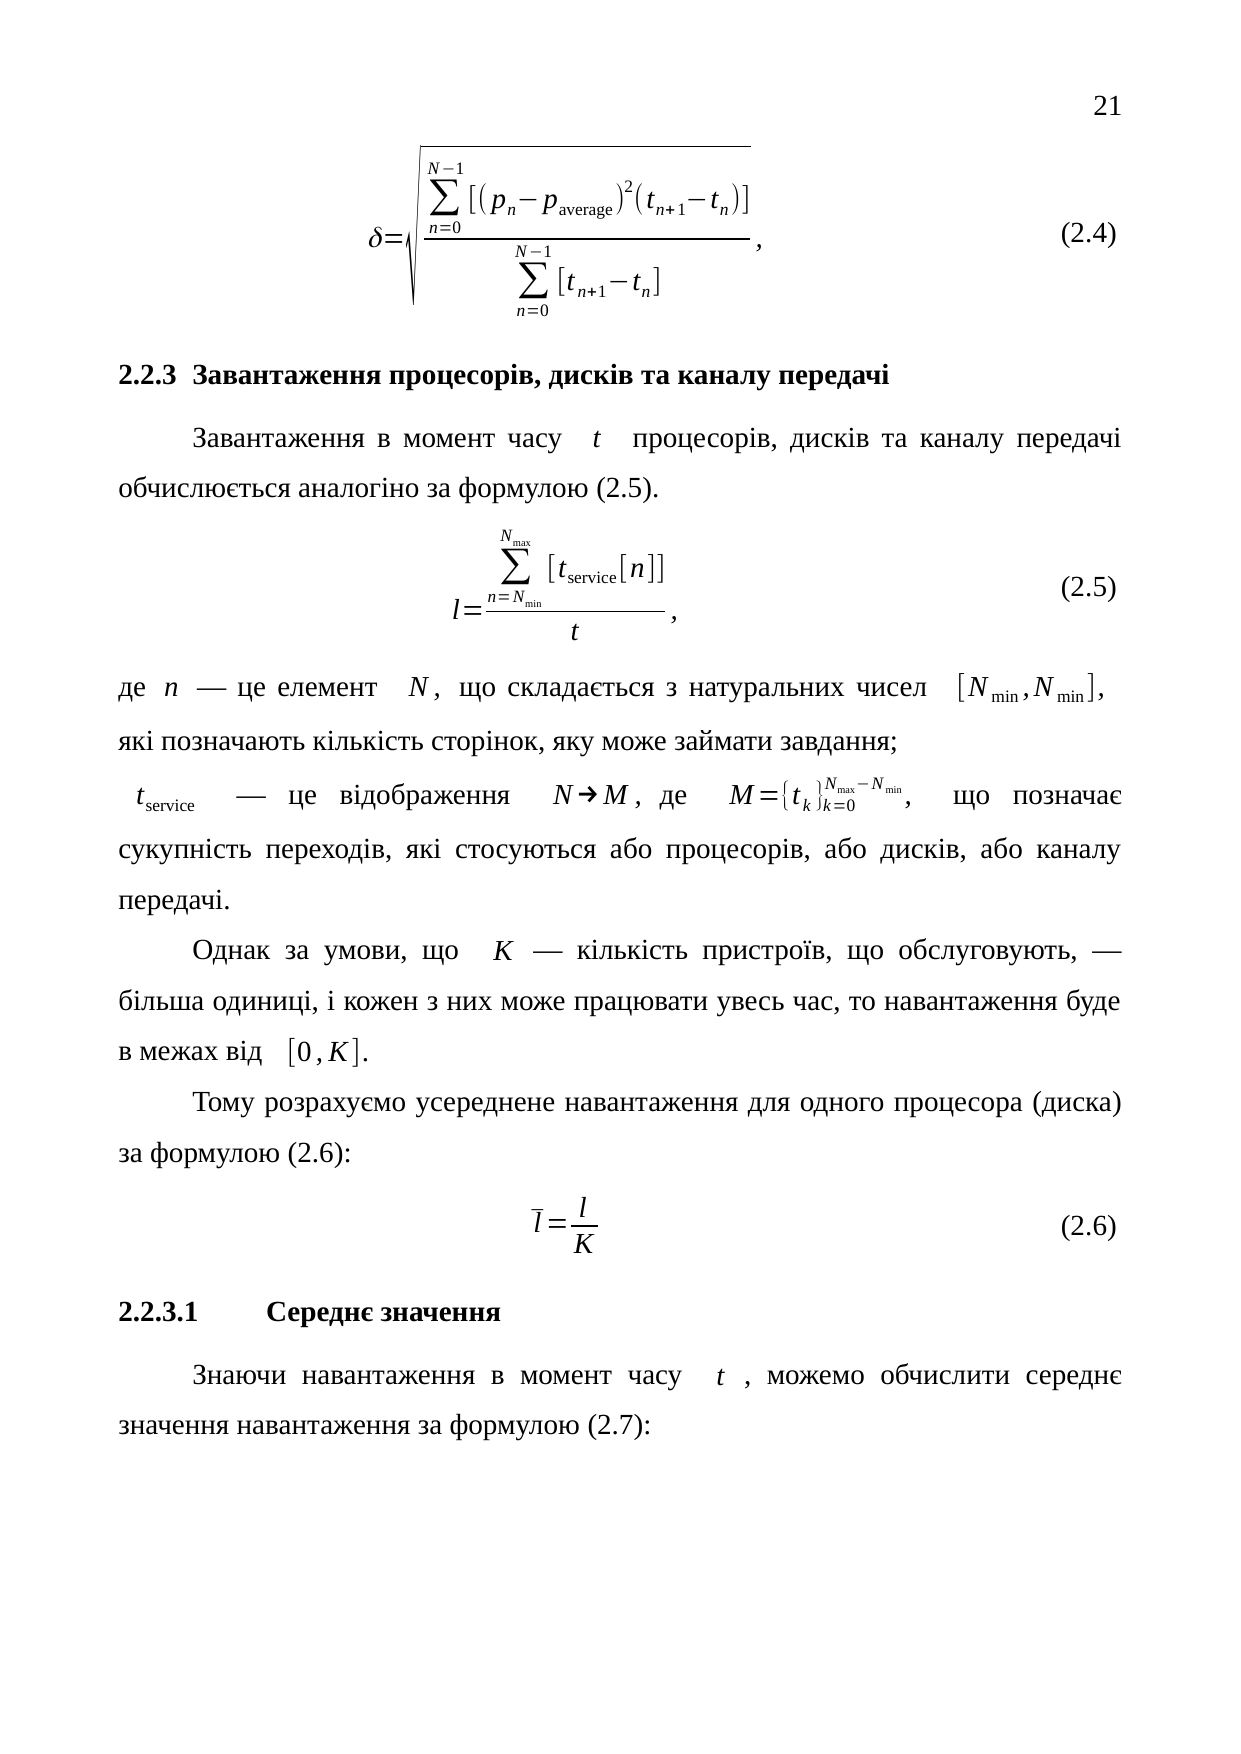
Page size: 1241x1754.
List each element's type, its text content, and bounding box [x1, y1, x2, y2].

text Знаючи навантаження в момент часу , можемо обчислити середнє значення навантаження за формулою (2.7): [118, 1357, 1122, 1441]
text — це відображення де що позначає сукупність переходів, які стосуються або процесорів, або дисків, або каналу передачі. [118, 774, 1122, 916]
text Тому розрахуємо усереднене навантаження для одного процесора (диска) за формулою (2.6): [118, 1084, 1122, 1168]
text де— це елемент що складається з натуральних чисел які позначають кількість сторінок, яку може займати завдання; [118, 669, 1122, 757]
subtitle Середнє значення [118, 1294, 1122, 1328]
text Однак за умови, що — кількість пристроїв, що обслуговують, — більша одиниці, і кожен з них може працювати увесь час, то навантаження буде в межах від [118, 932, 1122, 1068]
table_header (2.6) [1010, 1185, 1122, 1282]
table_header [118, 139, 1010, 342]
table_header (2.5) [1010, 520, 1122, 669]
table_header (2.4) [1010, 139, 1122, 342]
text Завантаження в момент часу процесорів, дисків та каналу передачі обчислюється аналогіно за формулою (2.5). [118, 420, 1122, 504]
table_header [118, 1185, 1010, 1282]
subtitle Завантаження процесорів, дисків та каналу передачі [118, 357, 1122, 390]
table_header [118, 520, 1010, 669]
